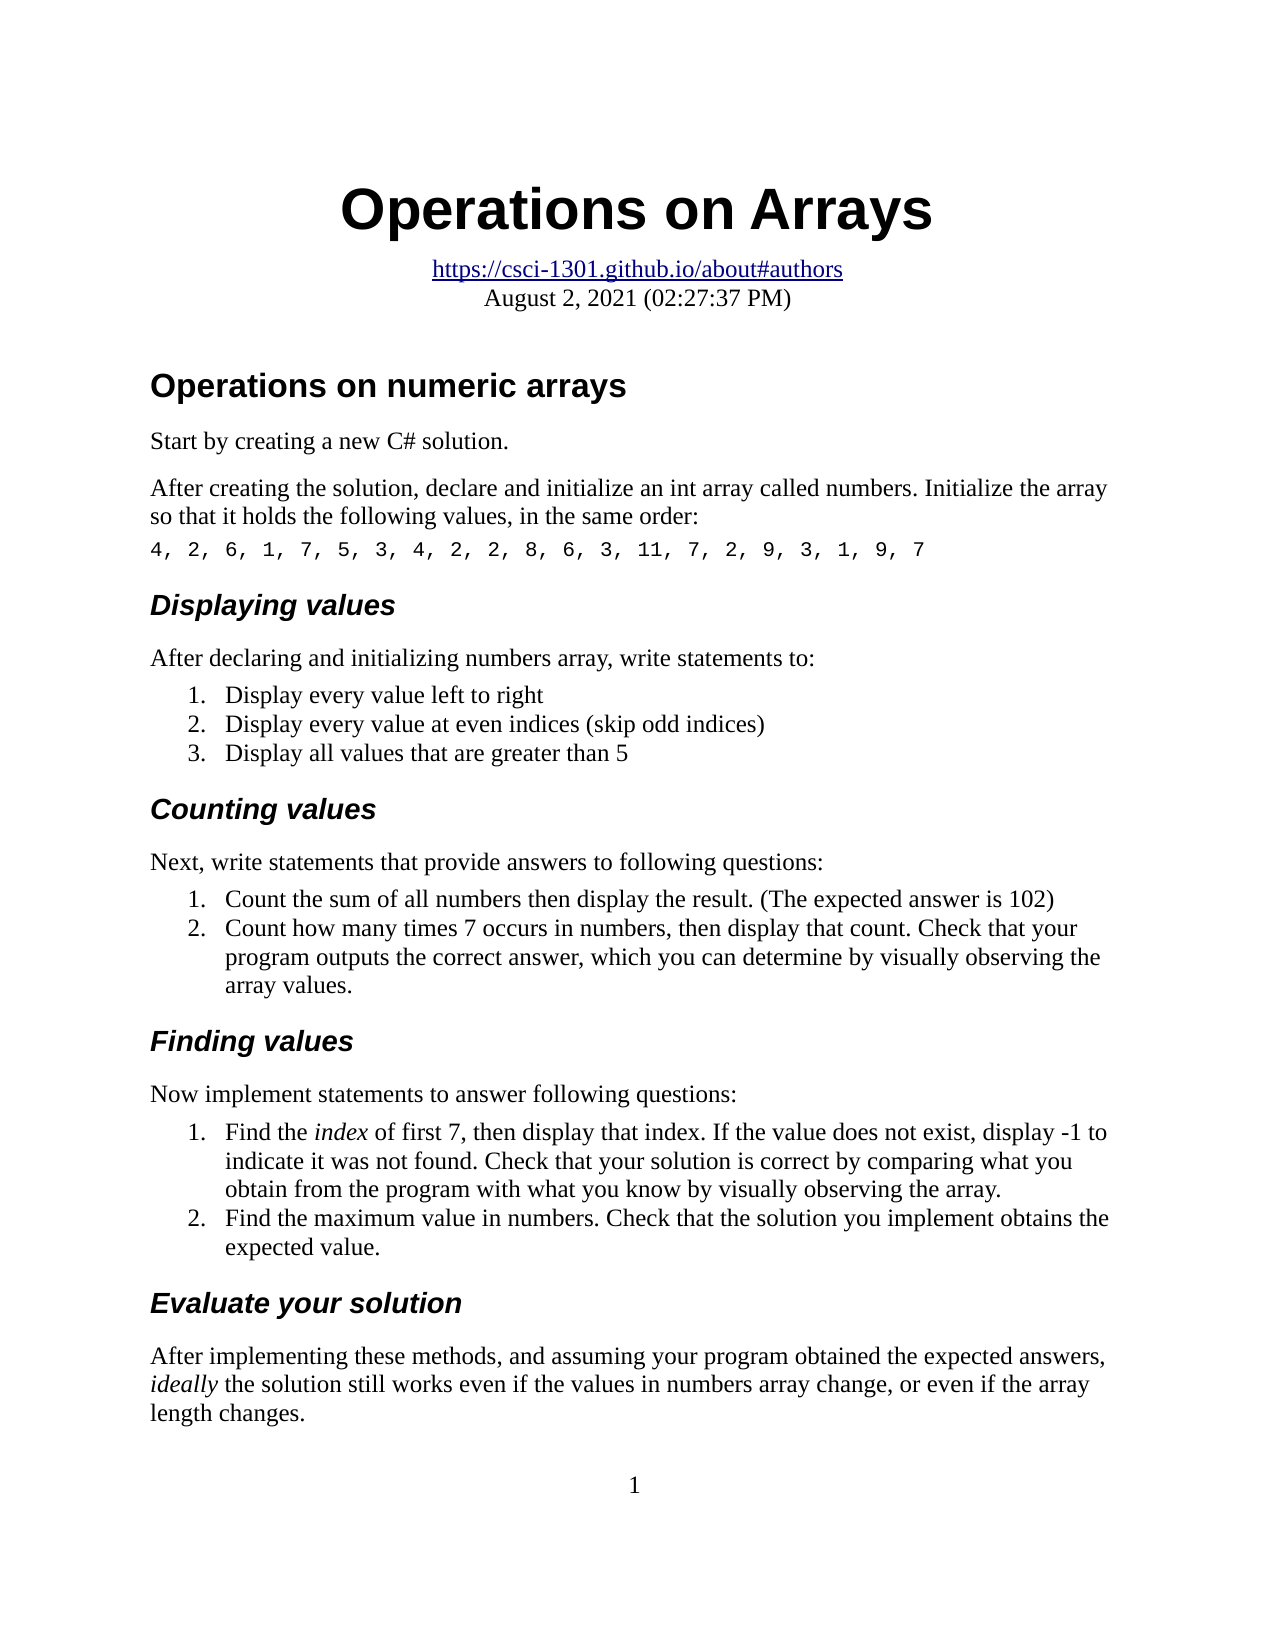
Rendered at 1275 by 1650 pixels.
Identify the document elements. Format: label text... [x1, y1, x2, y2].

text August 2, 2021 (02:27:37 PM) [150, 283, 1125, 312]
text Next, write statements that provide answers to following questions: [150, 847, 1125, 875]
subtitle Operations on numeric arrays [150, 366, 1125, 404]
text Start by creating a new C# solution. [150, 426, 1125, 455]
list Display every value at even indices (skip odd indices) [187, 709, 1125, 738]
text After creating the solution, declare and initialize an int array called numbers. Initialize the array so that it holds the following values, in the same order: [150, 473, 1125, 530]
text After implementing these methods, and assuming your program obtained the expected answers, ideally the solution still works even if the values in numbers array change, or even if the array length changes. [150, 1341, 1125, 1427]
subtitle Counting values [150, 792, 1125, 825]
list Count the sum of all numbers then display the result. (The expected answer is 102) [187, 884, 1125, 913]
list Display every value left to right [187, 680, 1125, 709]
title Operations on Arrays [150, 175, 1125, 242]
list Find the index of first 7, then display that index. If the value does not exist, display -1 to indicate it was not found. Check that your solution is correct by comparing what you obtain from the program with what you know by visually observing the array. [187, 1117, 1125, 1203]
subtitle Finding values [150, 1024, 1125, 1058]
text 4, 2, 6, 1, 7, 5, 3, 4, 2, 2, 8, 6, 3, 11, 7, 2, 9, 3, 1, 9, 7 [150, 539, 1125, 563]
list Find the maximum value in numbers. Check that the solution you implement obtains the expected value. [187, 1203, 1125, 1261]
subtitle Evaluate your solution [150, 1286, 1125, 1319]
text Now implement statements to answer following questions: [150, 1079, 1125, 1108]
list Display all values that are greater than 5 [187, 738, 1125, 767]
list Count how many times 7 occurs in numbers, then display that count. Check that your program outputs the correct answer, which you can determine by visually observing the array values. [187, 913, 1125, 999]
text After declaring and initializing numbers array, write statements to: [150, 643, 1125, 671]
subtitle Displaying values [150, 588, 1125, 621]
text https://csci-1301.github.io/about#authors [150, 254, 1125, 283]
